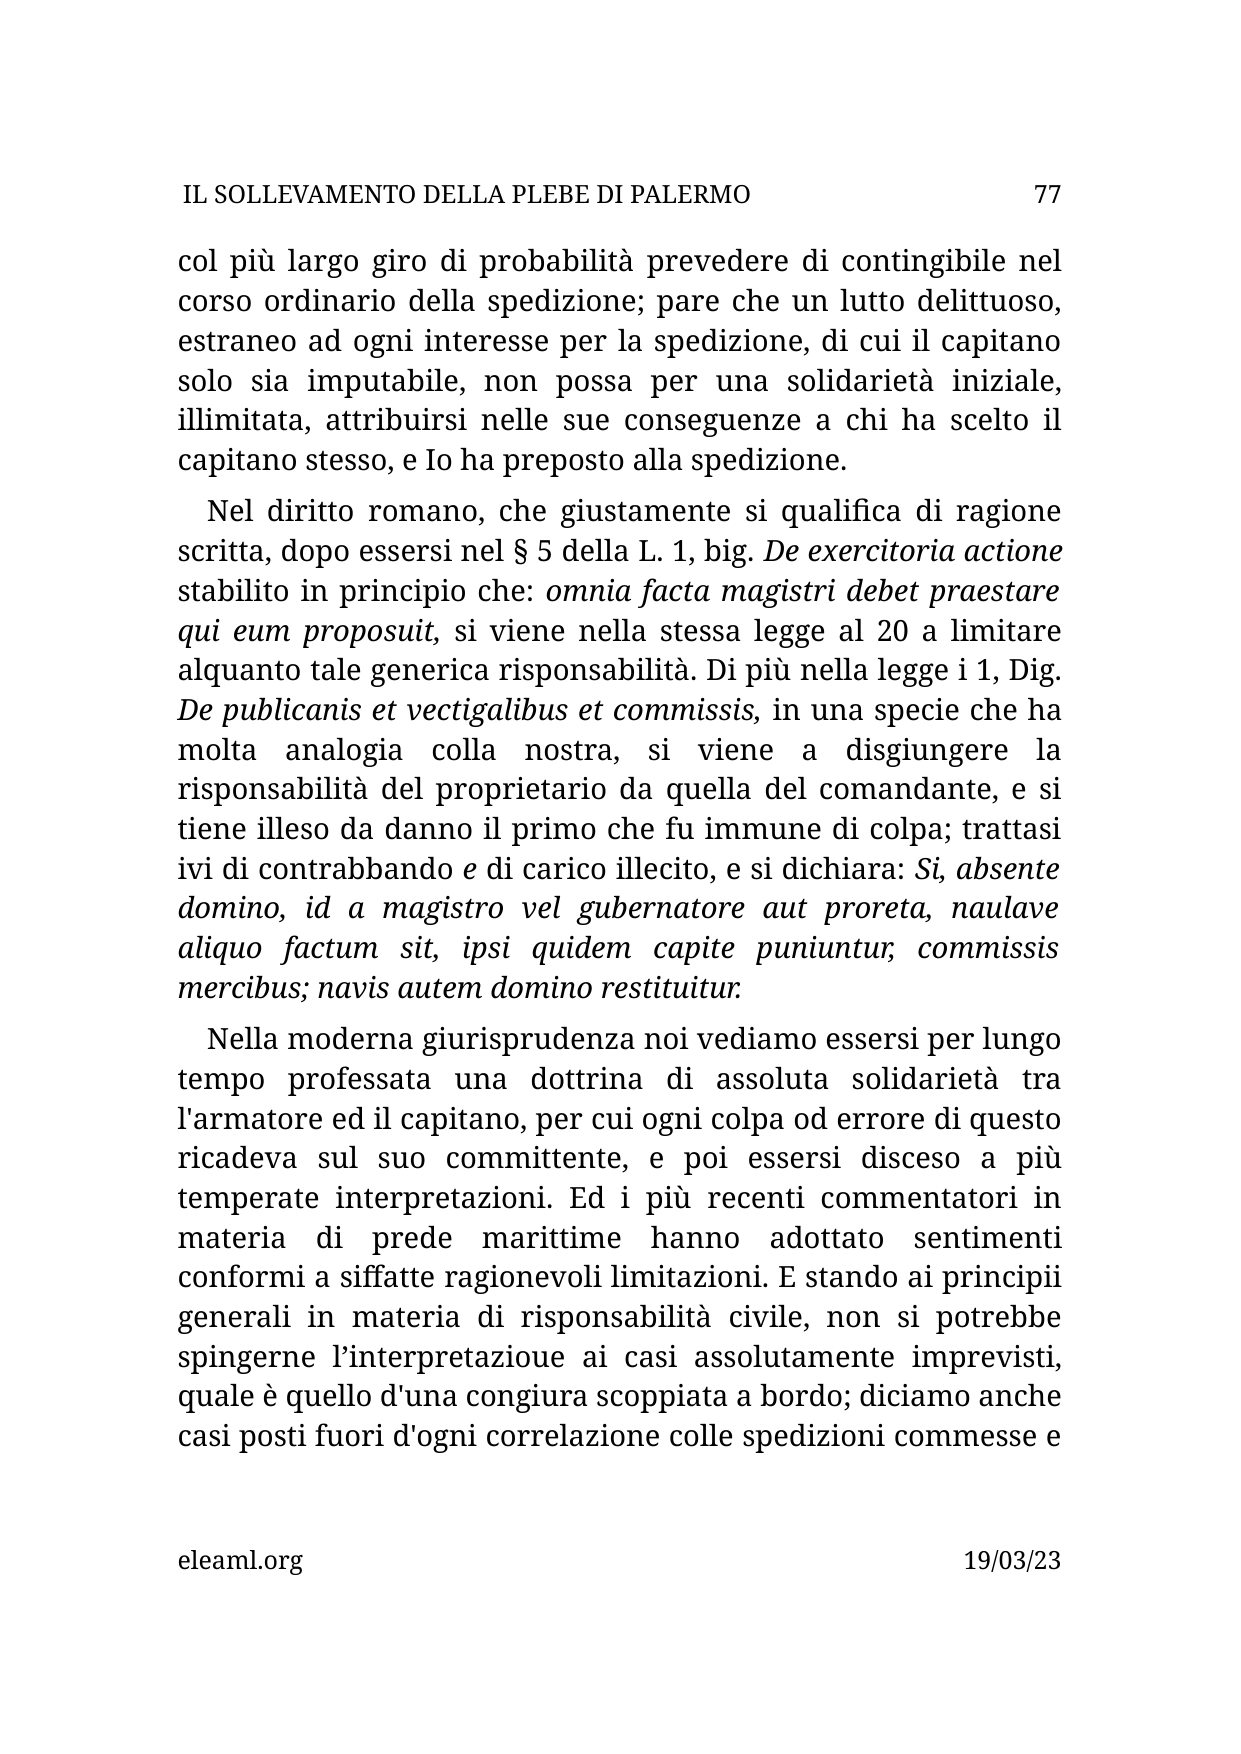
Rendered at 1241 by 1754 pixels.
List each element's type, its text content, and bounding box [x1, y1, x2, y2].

text Nel diritto romano, che giustamente si qualifica di ragione scritta, dopo essersi nel § 5 della L. 1, big. De exercitoria actione stabilito in principio che: omnia facta magistri debet praestare qui eum proposuit, si viene nella stessa legge al 20 a limitare alquanto tale generica risponsabilità. Di più nella legge i 1, Dig. De publicanis et vectigalibus et commissis, in una specie che ha molta analogia colla nostra, si viene a disgiungere la risponsabilità del proprietario da quella del comandante, e si tiene illeso da danno il primo che fu immune di colpa; trattasi ivi di contrabbando e di carico illecito, e si dichiara: Si, absente domino, id a magistro vel gubernatore aut proreta, naulave aliquo factum sit, ipsi quidem capite puniuntur, commissis mercibus; navis autem domino restituitur. [177, 491, 1063, 1007]
text Nella moderna giurisprudenza noi vediamo essersi per lungo tempo professata una dottrina di assoluta solidarietà tra l'armatore ed il capitano, per cui ogni colpa od errore di questo ricadeva sul suo committente, e poi essersi disceso a più temperate interpretazioni. Ed i più recenti commentatori in materia di prede marittime hanno adottato sentimenti conformi a siffatte ragionevoli limitazioni. E stando ai principii generali in materia di risponsabilità civile, non si potrebbe spingerne l’interpretazioue ai casi assolutamente imprevisti, quale è quello d'una congiura scoppiata a bordo; diciamo anche casi posti fuori d'ogni correlazione colle spedizioni commesse e [177, 1018, 1063, 1455]
text col più largo giro di probabilità prevedere di contingibile nel corso ordinario della spedizione; pare che un lutto delittuoso, estraneo ad ogni interesse per la spedizione, di cui il capitano solo sia imputabile, non possa per una solidarietà iniziale, illimitata, attribuirsi nelle sue conseguenze a chi ha scelto il capitano stesso, e Io ha preposto alla spedizione. [177, 241, 1063, 479]
